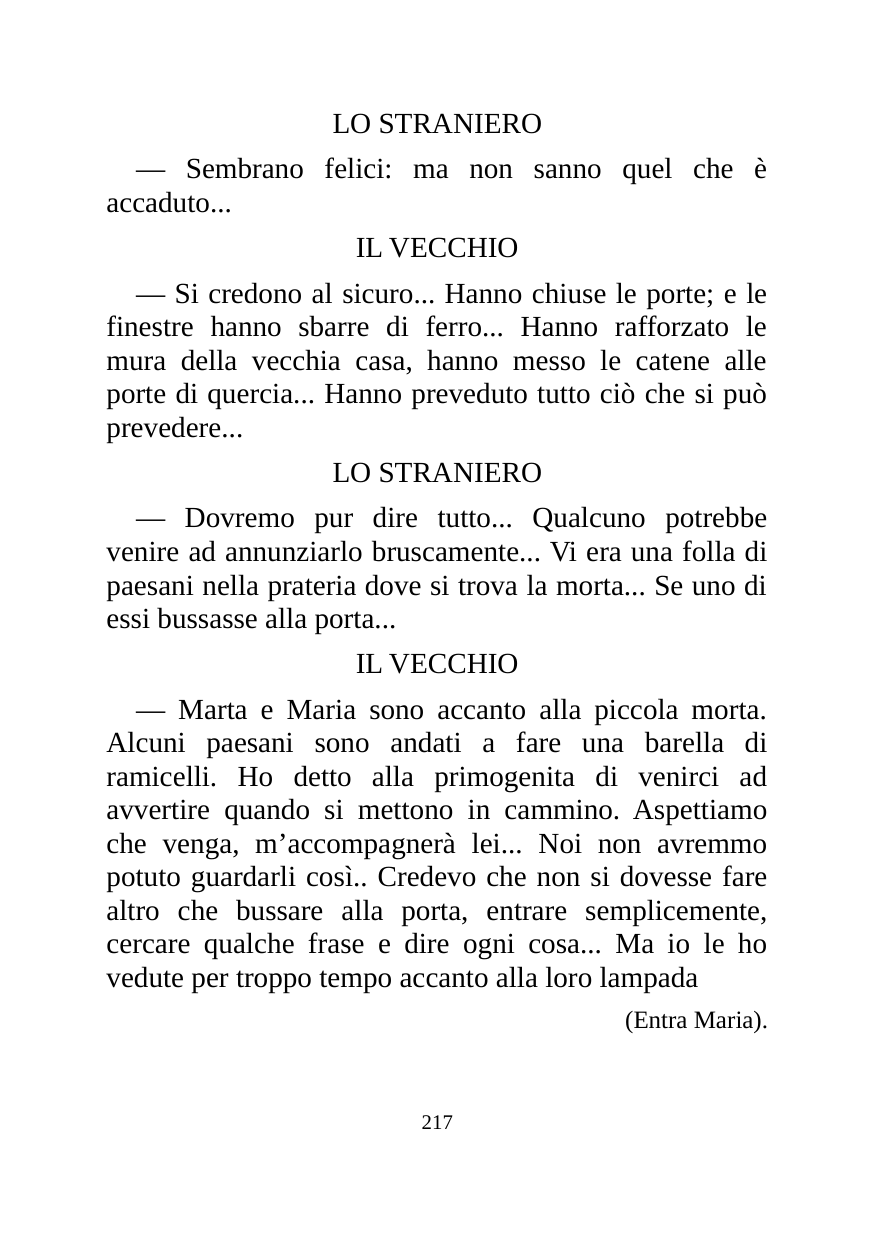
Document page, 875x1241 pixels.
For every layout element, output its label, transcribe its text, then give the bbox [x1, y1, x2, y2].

text — Dovremo pur dire tutto... Qualcuno potrebbe venire ad annunziarlo bruscamente... Vi era una folla di paesani nella prateria dove si trova la morta... Se uno di essi bussasse alla porta... [106, 501, 768, 635]
text — Si credono al sicuro... Hanno chiuse le porte; e le finestre hanno sbarre di ferro... Hanno rafforzato le mura della vecchia casa, hanno messo le catene alle porte di quercia... Hanno preveduto tutto ciò che si può prevedere... [106, 276, 768, 443]
text — Marta e Maria sono accanto alla piccola morta. Alcuni paesani sono andati a fare una barella di ramicelli. Ho detto alla primogenita di venirci ad avvertire quando si mettono in cammino. Aspettiamo che venga, m’accompagnerà lei... Noi non avremmo potuto guardarli così.. Credevo che non si dovesse fare altro che bussare alla porta, entrare semplicemente, cercare qualche frase e dire ogni cosa... Ma io le ho vedute per troppo tempo accanto alla loro lampada [106, 692, 768, 994]
text — Sembrano felici: ma non sanno quel che è accaduto... [106, 152, 768, 219]
text (Entra Maria). [106, 1005, 768, 1034]
text LO STRANIERO [106, 106, 768, 140]
text LO STRANIERO [106, 455, 768, 489]
text IL VECCHIO [106, 646, 768, 680]
text IL VECCHIO [106, 230, 768, 264]
